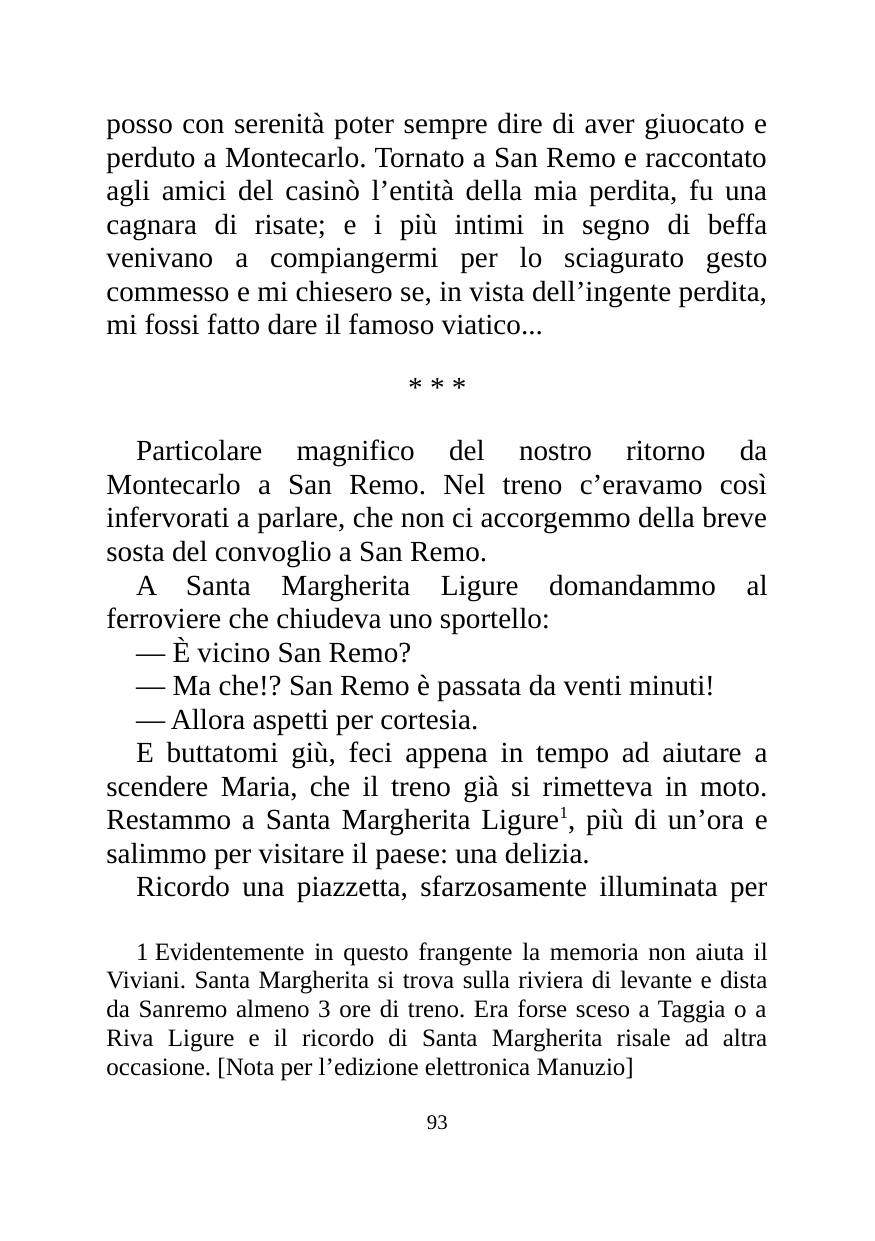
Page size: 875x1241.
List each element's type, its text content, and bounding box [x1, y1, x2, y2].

text E buttatomi giù, feci appena in tempo ad aiutare a scendere Maria, che il treno già si rimetteva in moto. Restammo a Santa Margherita Ligure, più di un’ora e salimmo per visitare il paese: una delizia. [106, 735, 768, 869]
text * * * [106, 371, 768, 404]
text Evidentemente in questo frangente la memoria non aiuta il Viviani. Santa Margherita si trova sulla riviera di levante e dista da Sanremo almeno 3 ore di treno. Era forse sceso a Taggia o a Riva Ligure e il ricordo di Santa Margherita risale ad altra occasione. [Nota per l’edizione elettronica Manuzio] [106, 937, 768, 1080]
text Particolare magnifico del nostro ritorno da Montecarlo a San Remo. Nel treno c’eravamo così infervorati a parlare, che non ci accorgemmo della breve sosta del convoglio a San Remo. [106, 433, 768, 568]
text — Ma che!? San Remo è passata da venti minuti! [106, 668, 768, 702]
text Ricordo una piazzetta, sfarzosamente illuminata per [106, 869, 768, 903]
text — È vicino San Remo? [106, 635, 768, 668]
text — Allora aspetti per cortesia. [106, 702, 768, 735]
text posso con serenità poter sempre dire di aver giuocato e perduto a Montecarlo. Tornato a San Remo e raccontato agli amici del casinò l’entità della mia perdita, fu una cagnara di risate; e i più intimi in segno di beffa venivano a compiangermi per lo sciagurato gesto commesso e mi chiesero se, in vista dell’ingente perdita, mi fossi fatto dare il famoso viatico... [106, 106, 768, 341]
text A Santa Margherita Ligure domandammo al ferroviere che chiudeva uno sportello: [106, 568, 768, 635]
